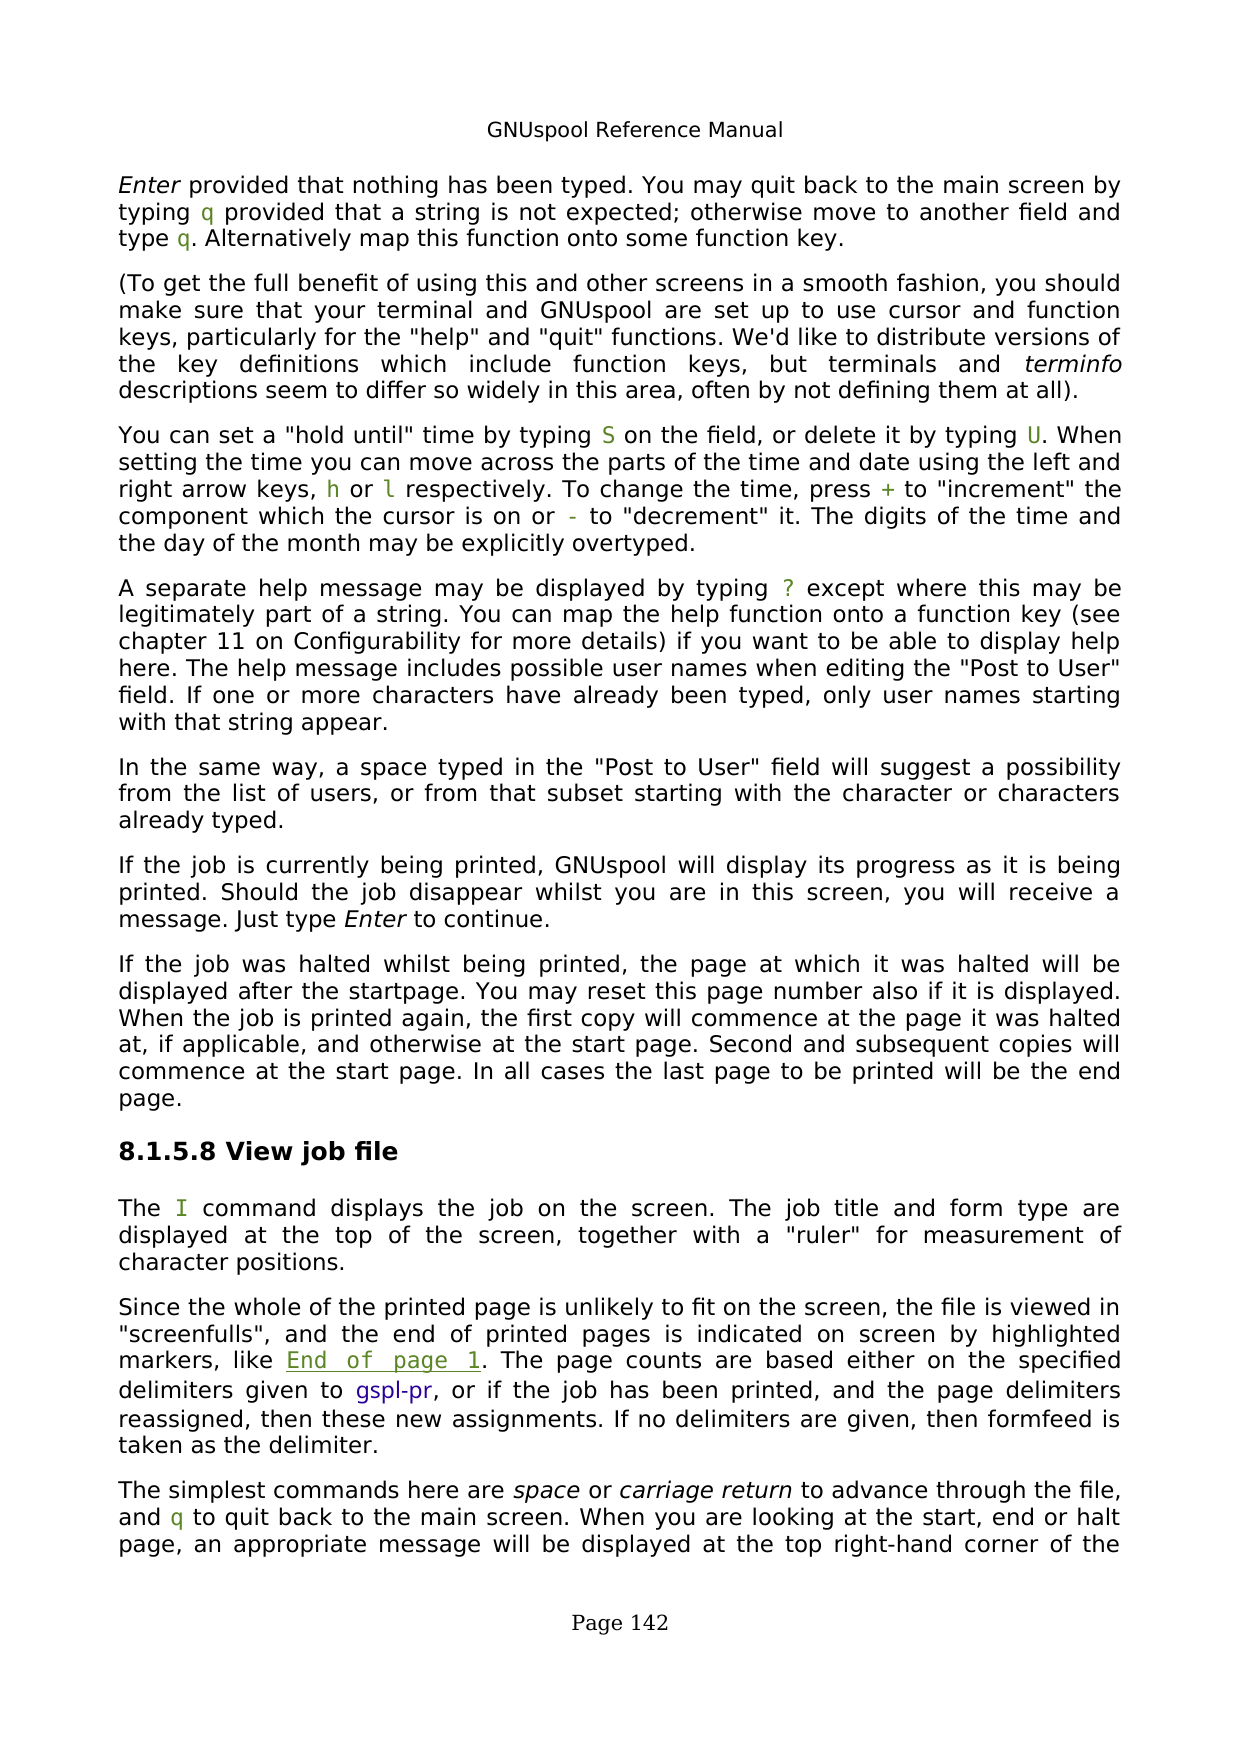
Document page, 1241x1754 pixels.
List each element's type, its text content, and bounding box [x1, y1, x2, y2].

text Enter provided that nothing has been typed. You may quit back to the main screen by typing q provided that a string is not expected; otherwise move to another field and type q. Alternatively map this function onto some function key. [118, 172, 1122, 252]
text The simplest commands here are space or carriage return to advance through the file, and q to quit back to the main screen. When you are looking at the start, end or halt page, an appropriate message will be displayed at the top right-hand corner of the [118, 1478, 1122, 1558]
text In the same way, a space typed in the "Post to User" field will suggest a possibility from the list of users, or from that subset starting with the character or characters already typed. [118, 754, 1122, 834]
text You can set a "hold until" time by typing S on the field, or delete it by typing U. When setting the time you can move across the parts of the time and date using the left and right arrow keys, h or l respectively. To change the time, press + to "increment" the component which the cursor is on or - to "decrement" it. The digits of the time and the day of the month may be explicitly overtyped. [118, 423, 1122, 557]
text (To get the full benefit of using this and other screens in a smooth fashion, you should make sure that your terminal and GNUspool are set up to use cursor and function keys, particularly for the "help" and "quit" functions. We'd like to distribute versions of the key definitions which include function keys, but terminals and terminfo descriptions seem to differ so widely in this area, often by not defining them at all). [118, 271, 1122, 404]
text A separate help message may be displayed by typing ? except where this may be legitimately part of a string. You can map the help function onto a function key (see chapter 11 on Configurability for more details) if you want to be able to display help here. The help message includes possible user names when editing the "Post to User" field. If one or more characters have already been typed, only user names starting with that string appear. [118, 575, 1122, 736]
text If the job is currently being printed, GNUspool will display its progress as it is being printed. Should the job disappear whilst you are in this screen, you will receive a message. Just type Enter to continue. [118, 852, 1122, 933]
subtitle View job file [118, 1137, 1122, 1166]
text The I command displays the job on the screen. The job title and form type are displayed at the top of the screen, together with a "ruler" for measurement of character positions. [118, 1196, 1122, 1276]
text If the job was halted whilst being printed, the page at which it was halted will be displayed after the startpage. You may reset this page number also if it is displayed. When the job is printed again, the first copy will commence at the page it was halted at, if applicable, and otherwise at the start page. Second and subsequent copies will commence at the start page. In all cases the last page to be printed will be the end page. [118, 951, 1122, 1112]
text Since the whole of the printed page is unlikely to fit on the screen, the file is viewed in "screenfulls", and the end of printed pages is indicated on screen by highlighted markers, like End of page 1. The page counts are based either on the specified delimiters given to gspl-pr, or if the job has been printed, and the page delimiters reassigned, then these new assignments. If no delimiters are given, then formfeed is taken as the delimiter. [118, 1294, 1122, 1459]
